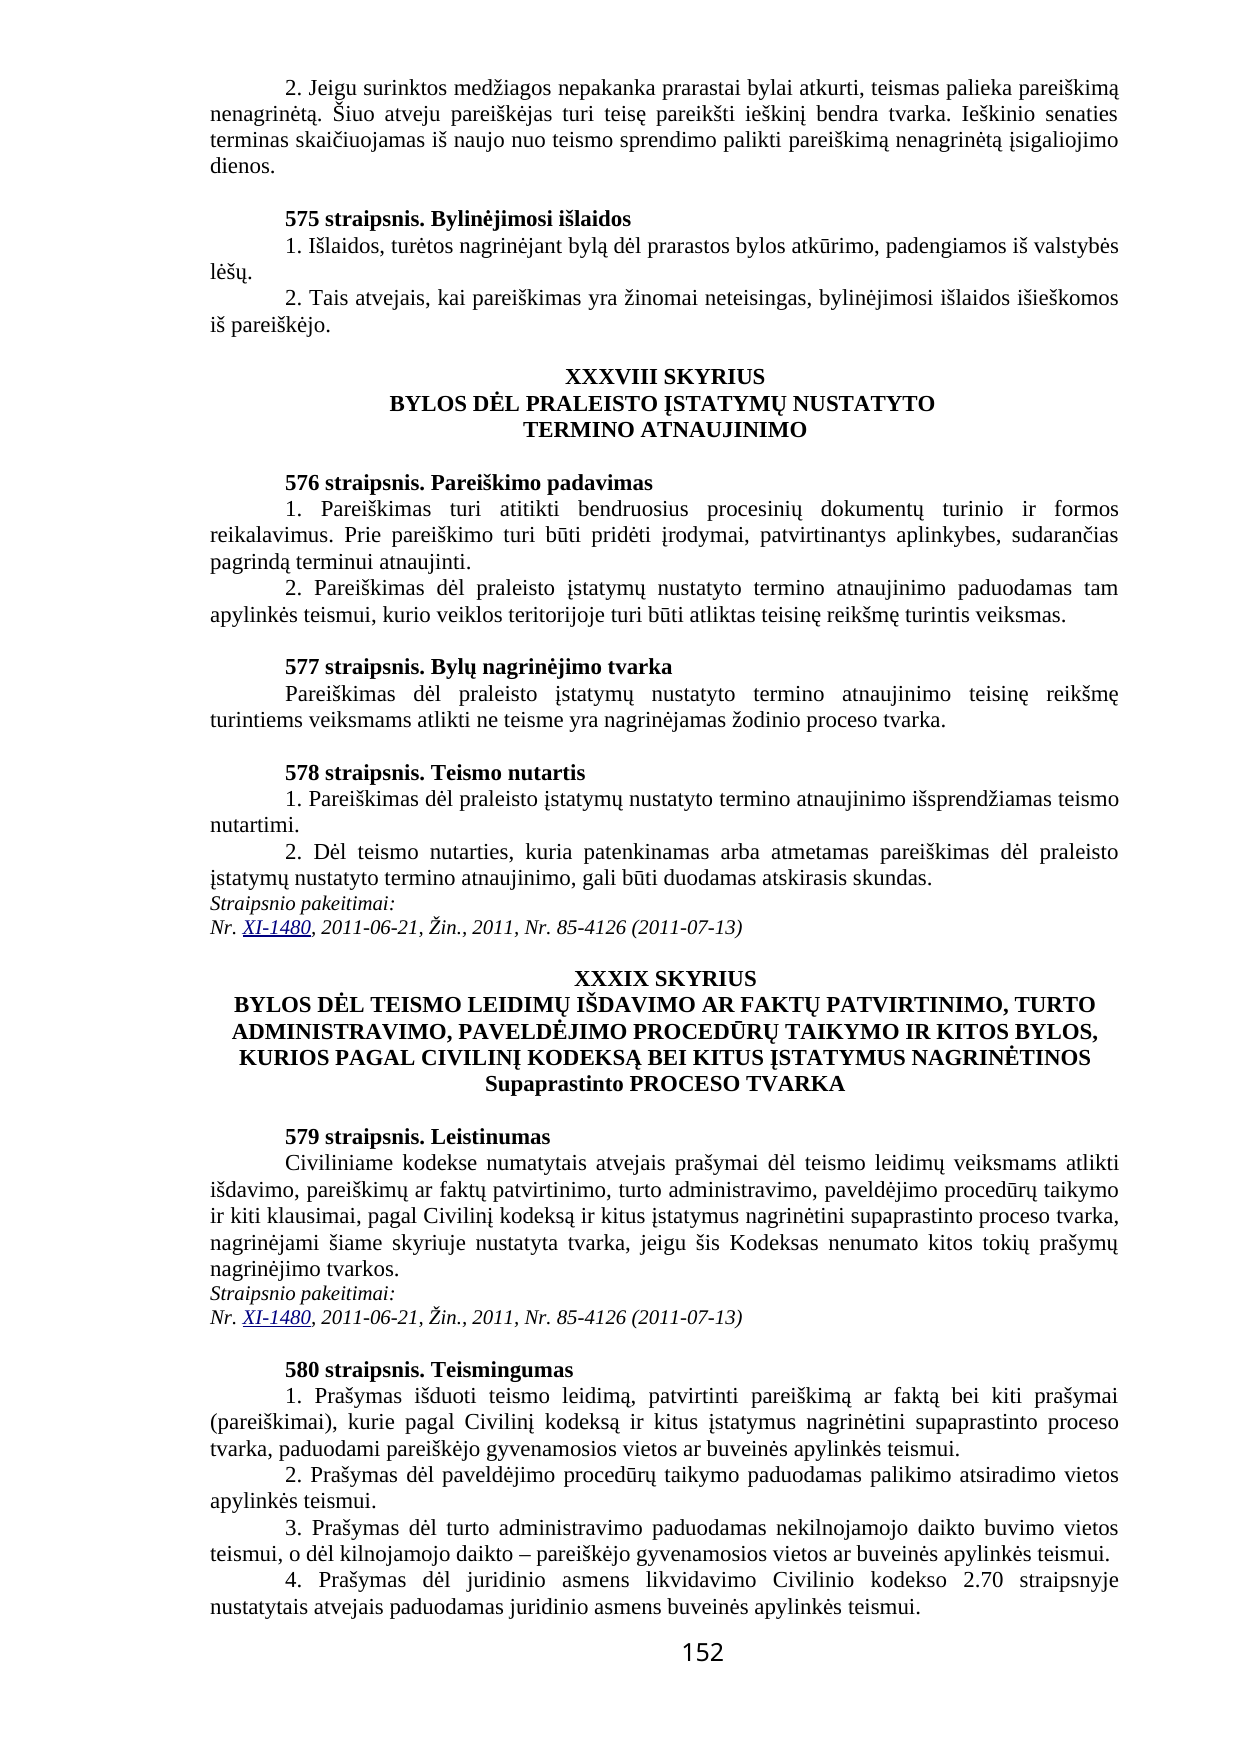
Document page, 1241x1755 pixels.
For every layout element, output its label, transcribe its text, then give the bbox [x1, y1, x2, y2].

text Civiliniame kodekse numatytais atvejais prašymai dėl teismo leidimų veiksmams atlikti išdavimo, pareiškimų ar faktų patvirtinimo, turto administravimo, paveldėjimo procedūrų taikymo ir kiti klausimai, pagal Civilinį kodeksą ir kitus įstatymus nagrinėtini supaprastinto proceso tvarka, nagrinėjami šiame skyriuje nustatyta tvarka, jeigu šis Kodeksas nenumato kitos tokių prašymų nagrinėjimo tvarkos. [210, 1149, 1120, 1281]
text 579 straipsnis. Leistinumas [210, 1123, 1120, 1149]
text 4. Prašymas dėl juridinio asmens likvidavimo Civilinio kodekso 2.70 straipsnyje nustatytais atvejais paduodamas juridinio asmens buveinės apylinkės teismui. [210, 1567, 1120, 1619]
text 576 straipsnis. Pareiškimo padavimas [210, 469, 1120, 495]
text Pareiškimas dėl praleisto įstatymų nustatyto termino atnaujinimo teisinę reikšmę turintiems veiksmams atlikti ne teisme yra nagrinėjamas žodinio proceso tvarka. [210, 680, 1120, 732]
subtitle XXXIX SKYRIUS [210, 965, 1120, 991]
text 2. Prašymas dėl paveldėjimo procedūrų taikymo paduodamas palikimo atsiradimo vietos apylinkės teismui. [210, 1461, 1120, 1514]
text 2. Pareiškimas dėl praleisto įstatymų nustatyto termino atnaujinimo paduodamas tam apylinkės teismui, kurio veiklos teritorijoje turi būti atliktas teisinę reikšmę turintis veiksmas. [210, 574, 1120, 627]
text 3. Prašymas dėl turto administravimo paduodamas nekilnojamojo daikto buvimo vietos teismui, o dėl kilnojamojo daikto – pareiškėjo gyvenamosios vietos ar buveinės apylinkės teismui. [210, 1514, 1120, 1567]
subtitle termino atnaujinimo [210, 416, 1120, 442]
subtitle XXXVIII skyrius [210, 363, 1120, 390]
text 1. Prašymas išduoti teismo leidimą, patvirtinti pareiškimą ar faktą bei kiti prašymai (pareiškimai), kurie pagal Civilinį kodeksą ir kitus įstatymus nagrinėtini supaprastinto proceso tvarka, paduodami pareiškėjo gyvenamosios vietos ar buveinės apylinkės teismui. [210, 1382, 1120, 1461]
text BYLOS DĖL TEISMO LEIDIMŲ IŠDAVIMO AR FAKTŲ PATVIRTINIMO, TURTO ADMINISTRAVIMO, PAVELDĖJIMO PROCEDŪRŲ TAIKYMO IR KITOS BYLOS, KURIOS PAGAL CIVILINĮ KODEKSĄ BEI KITUS ĮSTATYMUS NAGRINĖTINOS Supaprastinto PROCESO TVARKA [210, 991, 1120, 1097]
text Nr. XI-1480, 2011-06-21, Žin., 2011, Nr. 85-4126 (2011-07-13) [210, 1305, 1120, 1329]
text 2. Jeigu surinktos medžiagos nepakanka prarastai bylai atkurti, teismas palieka pareiškimą nenagrinėtą. Šiuo atveju pareiškėjas turi teisę pareikšti ieškinį bendra tvarka. Ieškinio senaties terminas skaičiuojamas iš naujo nuo teismo sprendimo palikti pareiškimą nenagrinėtą įsigaliojimo dienos. [210, 73, 1120, 179]
text 578 straipsnis. Teismo nutartis [210, 759, 1120, 785]
text 580 straipsnis. Teismingumas [210, 1356, 1120, 1382]
text Nr. XI-1480, 2011-06-21, Žin., 2011, Nr. 85-4126 (2011-07-13) [210, 914, 1120, 939]
text 1. Pareiškimas turi atitikti bendruosius procesinių dokumentų turinio ir formos reikalavimus. Prie pareiškimo turi būti pridėti įrodymai, patvirtinantys aplinkybes, sudarančias pagrindą terminui atnaujinti. [210, 495, 1120, 574]
text 577 straipsnis. Bylų nagrinėjimo tvarka [210, 653, 1120, 680]
text 1. Išlaidos, turėtos nagrinėjant bylą dėl prarastos bylos atkūrimo, padengiamos iš valstybės lėšų. [210, 232, 1120, 284]
text 575 straipsnis. Bylinėjimosi išlaidos [210, 205, 1120, 232]
text Straipsnio pakeitimai: [210, 1281, 1120, 1305]
text Straipsnio pakeitimai: [210, 891, 1120, 914]
subtitle Bylos dėl praleisto ĮSTATYMų NUSTATYTO [210, 390, 1120, 416]
text 2. Tais atvejais, kai pareiškimas yra žinomai neteisingas, bylinėjimosi išlaidos išieškomos iš pareiškėjo. [210, 284, 1120, 337]
text 1. Pareiškimas dėl praleisto įstatymų nustatyto termino atnaujinimo išsprendžiamas teismo nutartimi. [210, 785, 1120, 838]
text 2. Dėl teismo nutarties, kuria patenkinamas arba atmetamas pareiškimas dėl praleisto įstatymų nustatyto termino atnaujinimo, gali būti duodamas atskirasis skundas. [210, 838, 1120, 891]
